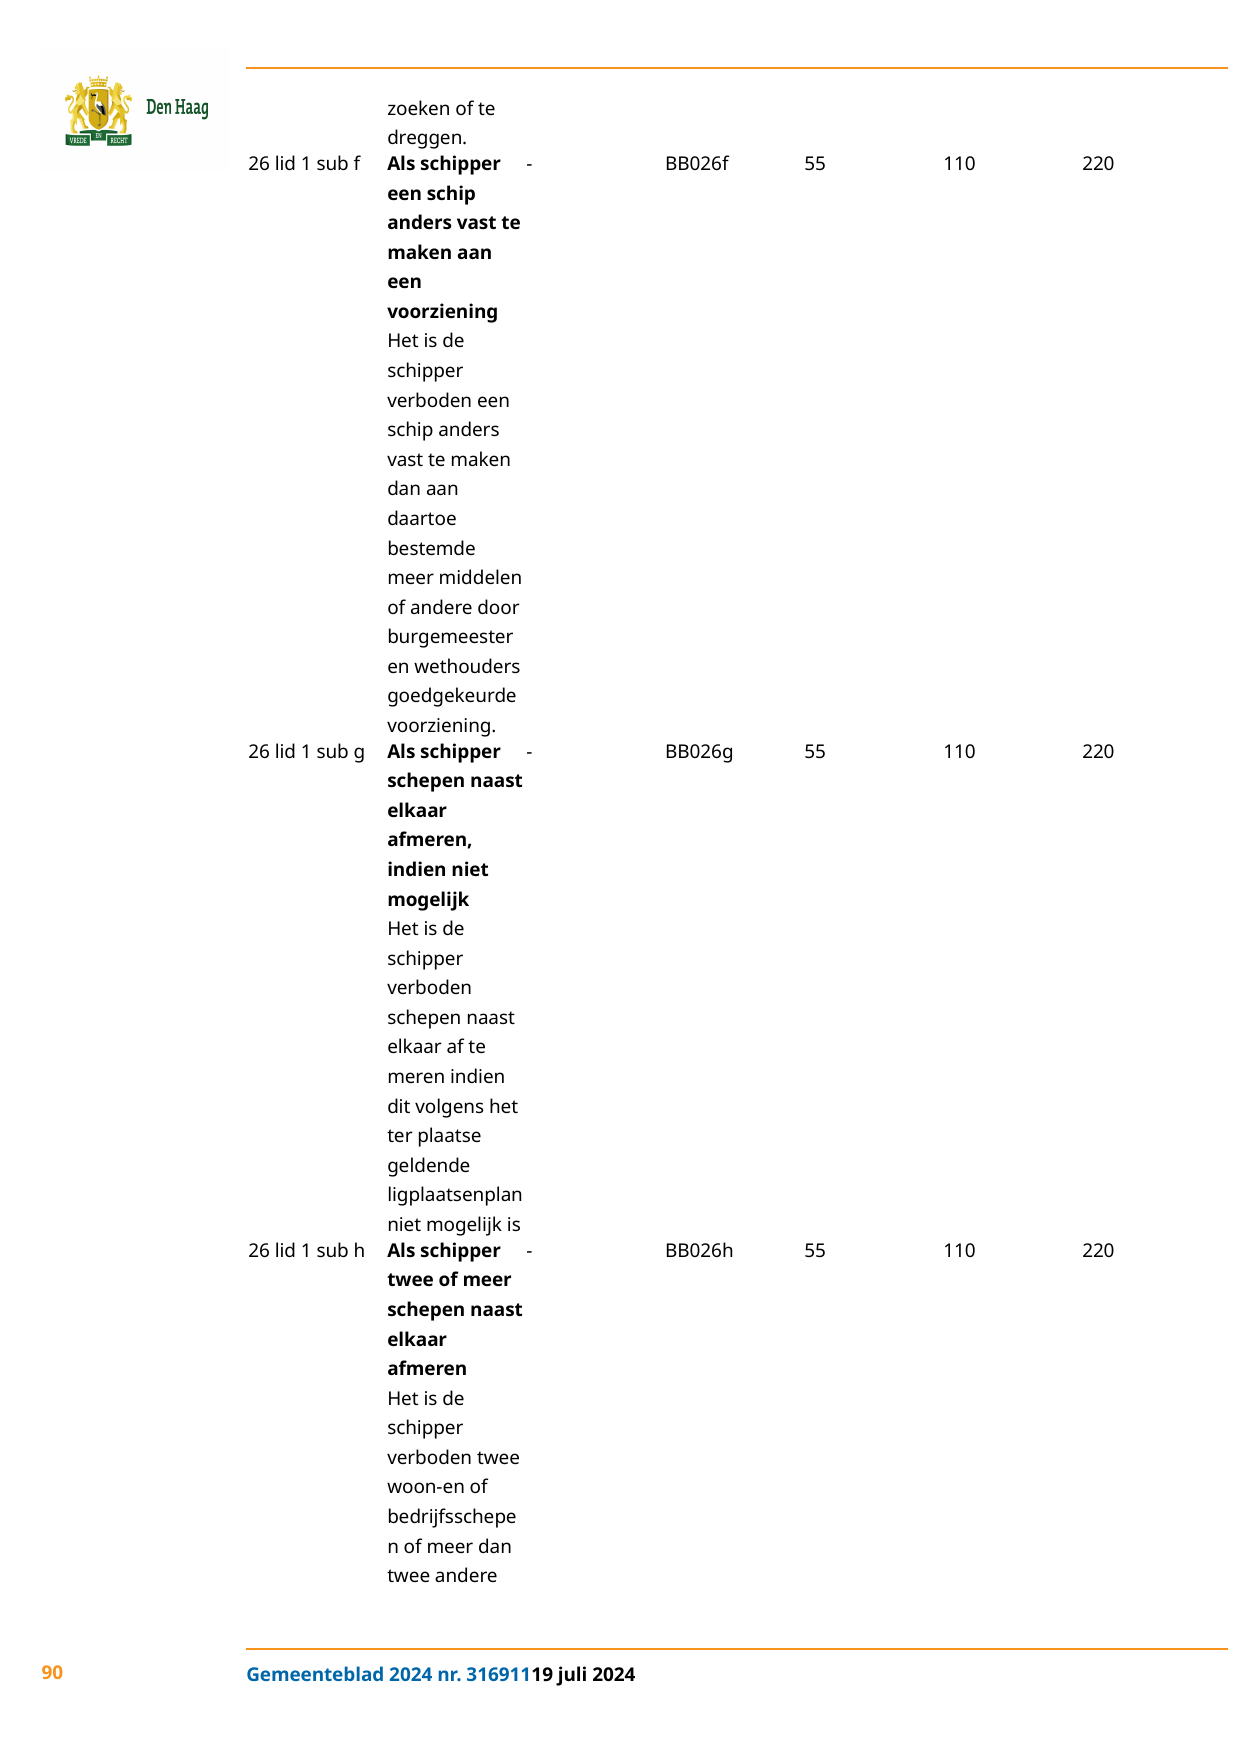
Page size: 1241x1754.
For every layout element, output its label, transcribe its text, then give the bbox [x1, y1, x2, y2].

table_cell 55 [804, 1237, 943, 1588]
table_cell 26 lid 1 sub h [248, 1237, 387, 1588]
table_cell 55 [804, 150, 943, 738]
table_cell 110 [943, 150, 1082, 738]
table_cell [248, 95, 387, 150]
table_cell [1082, 95, 1152, 150]
table_cell - [526, 150, 665, 738]
table_cell zoeken of te dreggen. [387, 95, 526, 150]
table_cell 26 lid 1 sub f [248, 150, 387, 738]
table_cell 26 lid 1 sub g [248, 738, 387, 1237]
table_cell BB026f [665, 150, 804, 738]
table_cell BB026h [665, 1237, 804, 1588]
table_cell - [526, 738, 665, 1237]
table_cell 55 [804, 738, 943, 1237]
table_cell Als schipper een schip anders vast te maken aan een voorziening Het is de schipper verboden een schip anders vast te maken dan aan daartoe bestemde meer middelen of andere door burgemeester en wethouders goedgekeurde voorziening. [387, 150, 526, 738]
table_cell Als schipper schepen naast elkaar afmeren, indien niet mogelijk Het is de schipper verboden schepen naast elkaar af te meren indien dit volgens het ter plaatse geldende ligplaatsenplan niet mogelijk is [387, 738, 526, 1237]
table_cell - [526, 95, 665, 150]
table_cell [665, 95, 804, 150]
table_cell 110 [943, 738, 1082, 1237]
table_cell 220 [1082, 738, 1152, 1237]
table_cell 220 [1082, 1237, 1152, 1588]
table_cell - [526, 1237, 665, 1588]
table_cell 220 [1082, 150, 1152, 738]
table_cell Als schipper twee of meer schepen naast elkaar afmeren Het is de schipper verboden twee woon-en of bedrijfsschepen of meer dan twee andere [387, 1237, 526, 1588]
picture [41, 47, 231, 172]
table_cell BB026g [665, 738, 804, 1237]
table_cell 110 [943, 1237, 1082, 1588]
table_cell [804, 95, 943, 150]
table_cell [943, 95, 1082, 150]
